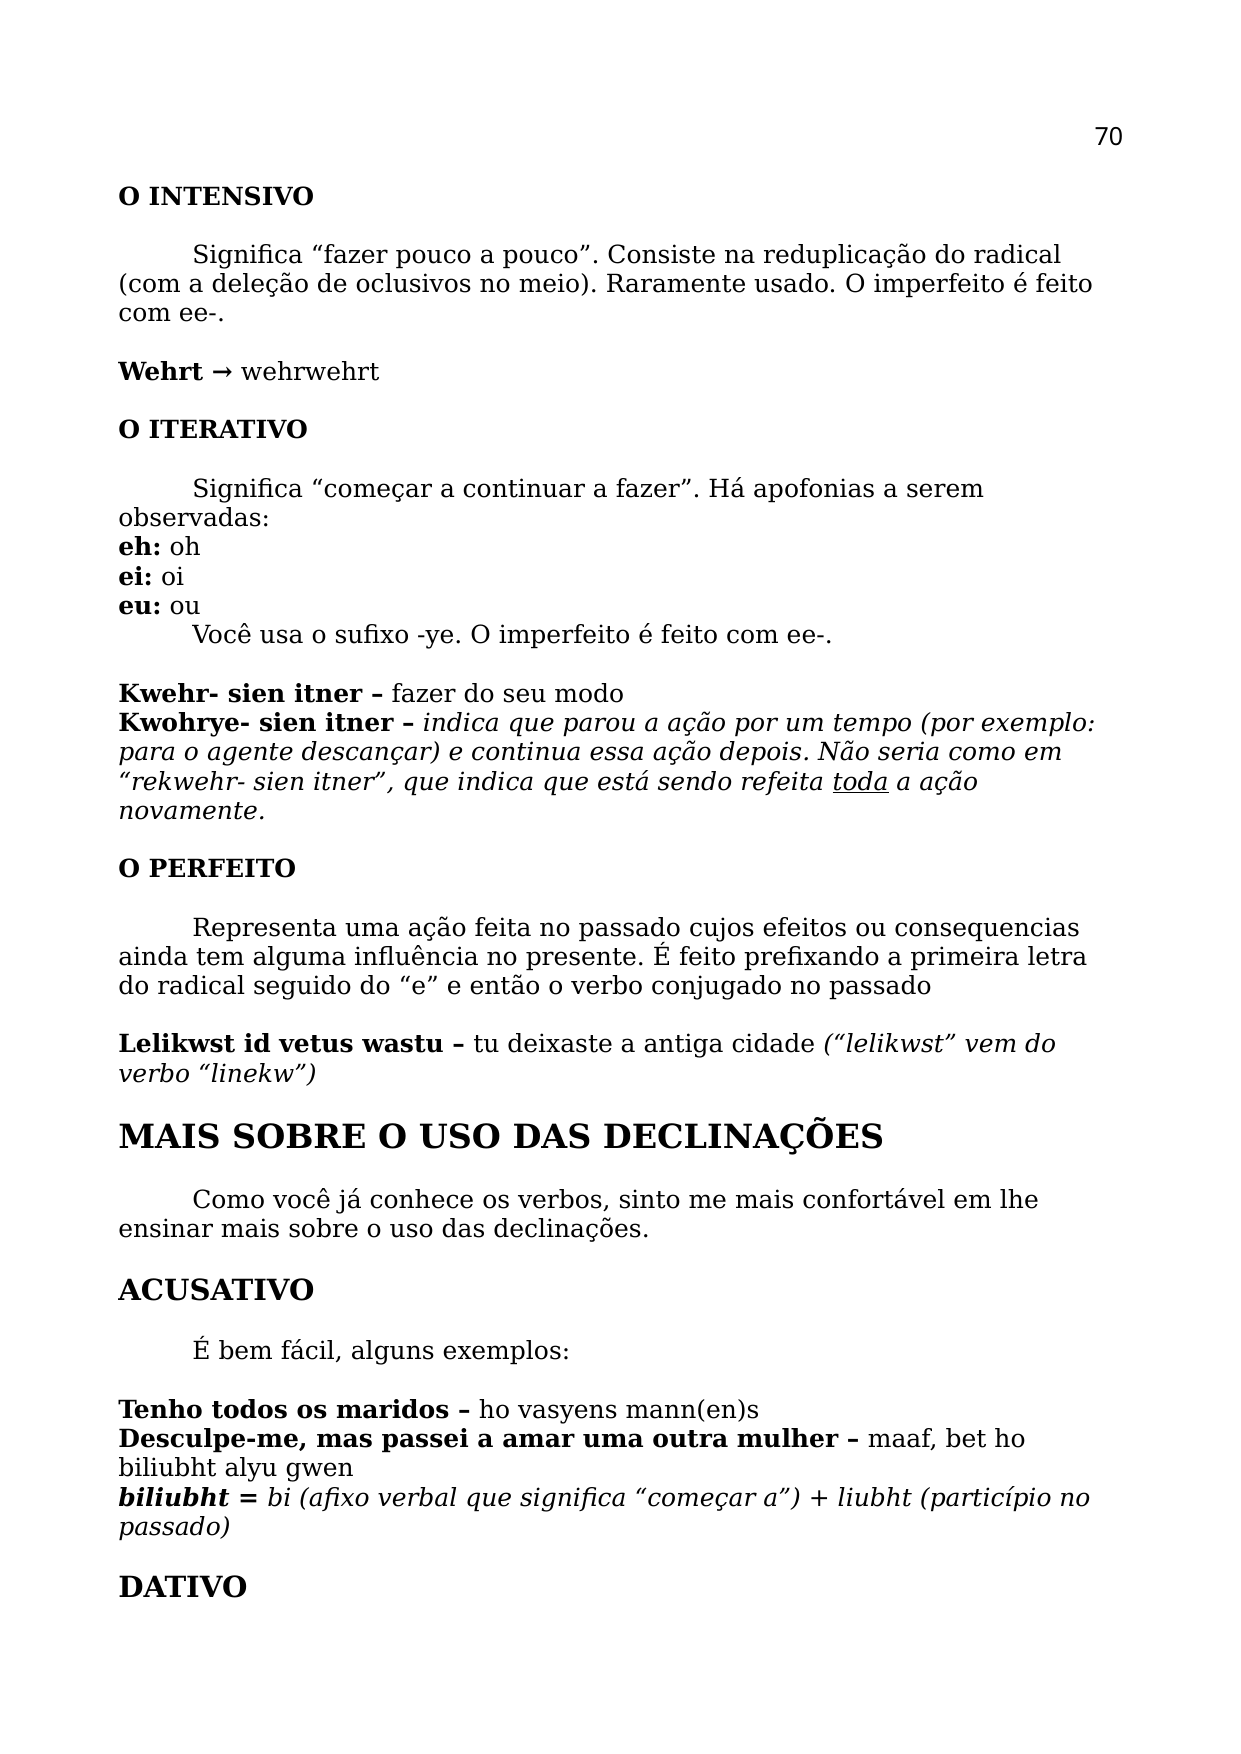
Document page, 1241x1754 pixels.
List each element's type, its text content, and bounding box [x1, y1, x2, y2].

subtitle ACUSATIVO [118, 1273, 1123, 1307]
text ei: oi [118, 562, 1123, 591]
text Tenho todos os maridos – ho vasyens mann(en)s [118, 1395, 1123, 1424]
text É bem fácil, alguns exemplos: [118, 1336, 1123, 1366]
text Desculpe-me, mas passei a amar uma outra mulher – maaf, bet ho biliubht alyu gwen [118, 1424, 1123, 1483]
text eu: ou [118, 591, 1123, 620]
text Wehrt → wehrwehrt [118, 357, 1123, 386]
subtitle MAIS SOBRE O USO DAS DECLINAÇÕES [118, 1117, 1123, 1156]
text Você usa o sufixo -ye. O imperfeito é feito com ee-. [118, 620, 1123, 649]
text biliubht = bi (afixo verbal que significa “começar a”) + liubht (particípio no passado) [118, 1483, 1123, 1541]
text Representa uma ação feita no passado cujos efeitos ou consequencias ainda tem alguma influência no presente. É feito prefixando a primeira letra do radical seguido do “e” e então o verbo conjugado no passado [118, 913, 1123, 1000]
text Kwohrye- sien itner – indica que parou a ação por um tempo (por exemplo: para o agente descançar) e continua essa ação depois. Não seria como em “rekwehr- sien itner”, que indica que está sendo refeita toda a ação novamente. [118, 708, 1123, 825]
subtitle DATIVO [118, 1570, 1123, 1604]
subtitle O ITERATIVO [118, 415, 1123, 445]
text eh: oh [118, 532, 1123, 562]
subtitle O INTENSIVO [118, 182, 1123, 211]
text Como você já conhece os verbos, sinto me mais confortável em lhe ensinar mais sobre o uso das declinações. [118, 1185, 1123, 1244]
text Significa “fazer pouco a pouco”. Consiste na reduplicação do radical (com a deleção de oclusivos no meio). Raramente usado. O imperfeito é feito com ee-. [118, 240, 1123, 328]
text Lelikwst id vetus wastu – tu deixaste a antiga cidade (“lelikwst” vem do verbo “linekw”) [118, 1029, 1123, 1088]
text Kwehr- sien itner – fazer do seu modo [118, 679, 1123, 708]
subtitle O PERFEITO [118, 854, 1123, 883]
text Significa “começar a continuar a fazer”. Há apofonias a serem observadas: [118, 474, 1123, 532]
